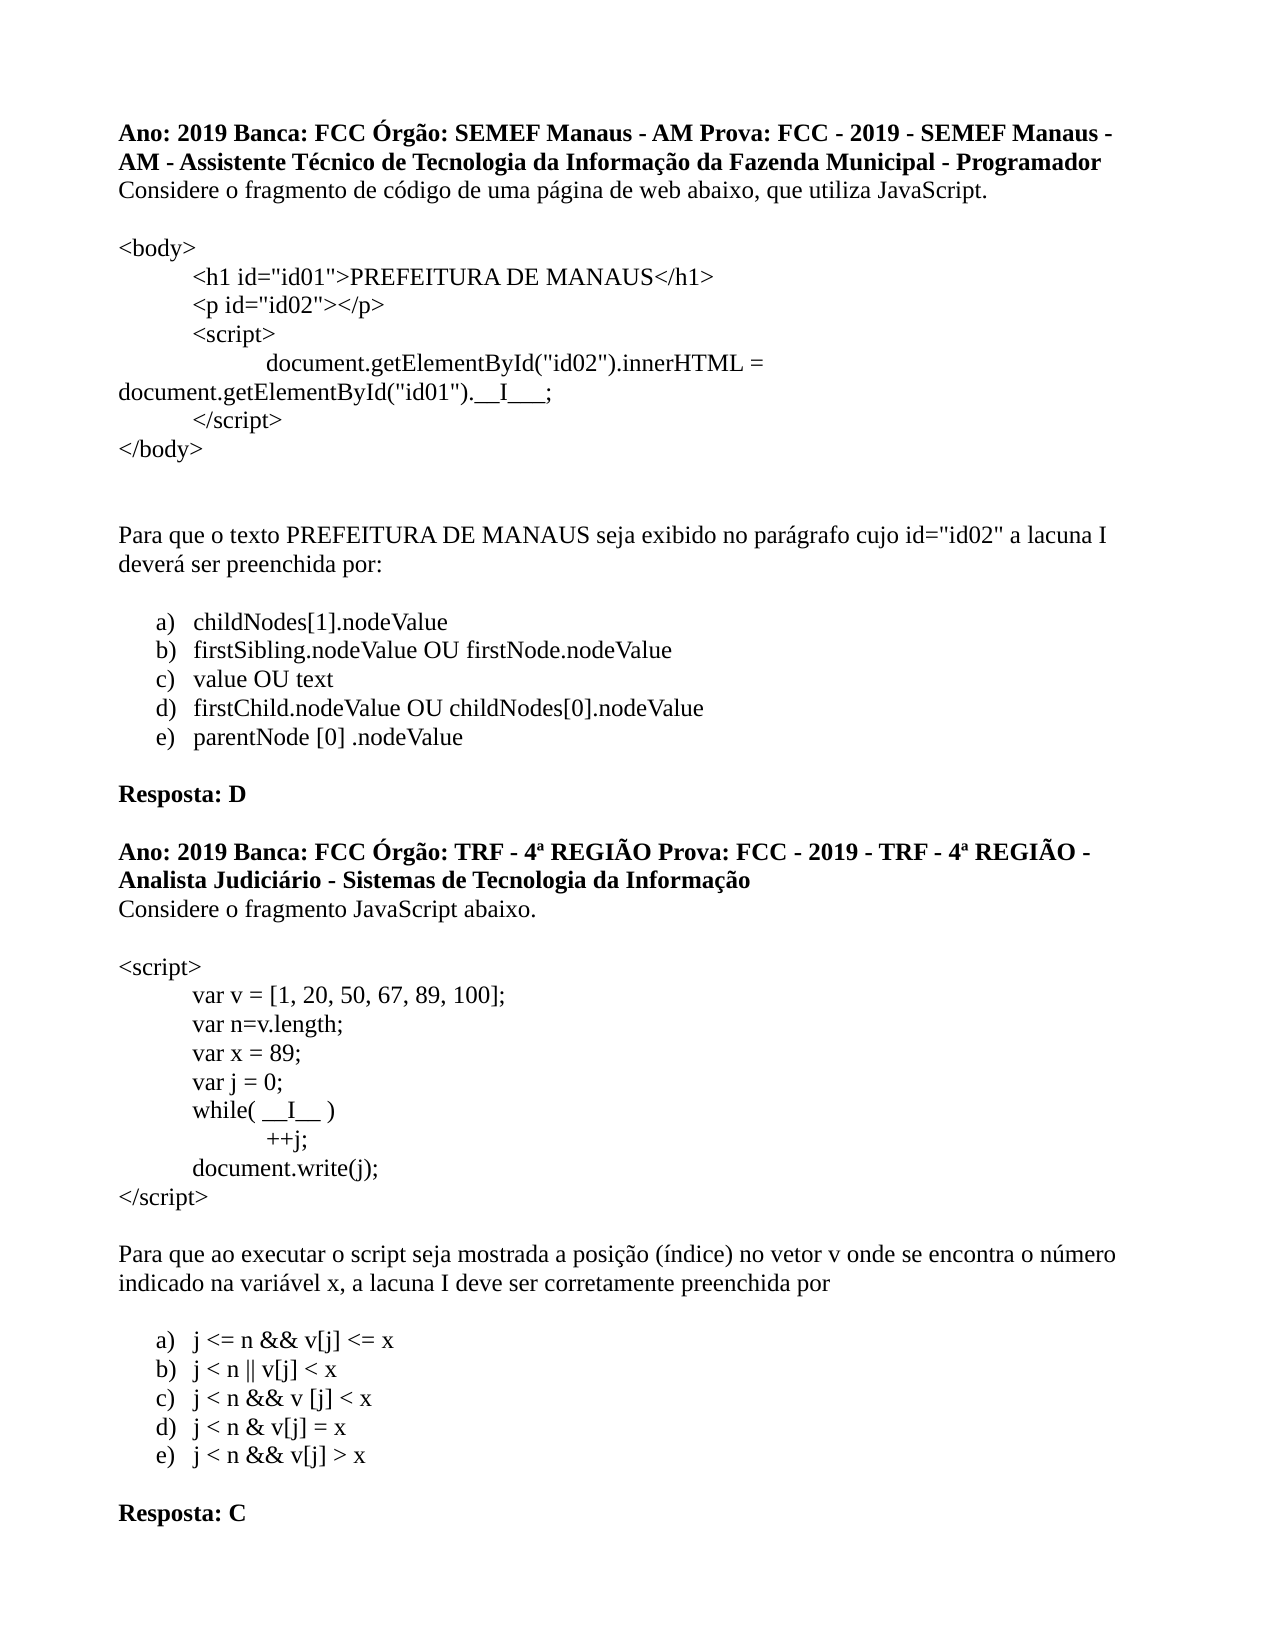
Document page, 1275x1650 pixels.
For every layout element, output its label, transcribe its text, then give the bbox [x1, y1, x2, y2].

text var j = 0; [118, 1067, 1157, 1096]
list j < n && v [j] < x [156, 1383, 1157, 1412]
list j < n && v[j] > x [156, 1441, 1157, 1469]
list j < n || v[j] < x [156, 1354, 1157, 1383]
text Considere o fragmento de código de uma página de web abaixo, que utiliza JavaScript. [118, 176, 1157, 204]
text var n=v.length; [118, 1009, 1157, 1038]
text <p id="id02"></p> [118, 291, 1157, 319]
list j <= n && v[j] <= x [156, 1326, 1157, 1354]
text <script> [118, 952, 1157, 981]
text while( __I__ ) [118, 1096, 1157, 1124]
list firstChild.nodeValue OU childNodes[0].nodeValue [156, 693, 1157, 722]
text ++j; [118, 1124, 1157, 1153]
text </body> [118, 434, 1157, 463]
text Resposta: D [118, 779, 1157, 808]
text document.getElementById("id02").innerHTML = document.getElementById("id01").__I___; [118, 348, 1157, 406]
text Considere o fragmento JavaScript abaixo. [118, 894, 1157, 923]
list parentNode [0] .nodeValue [156, 722, 1157, 751]
text <body> [118, 233, 1157, 262]
text Para que o texto PREFEITURA DE MANAUS seja exibido no parágrafo cujo id="id02" a lacuna I deverá ser preenchida por: [118, 521, 1157, 578]
text var v = [1, 20, 50, 67, 89, 100]; [118, 981, 1157, 1009]
text Ano: 2019 Banca: FCC Órgão: SEMEF Manaus - AM Prova: FCC - 2019 - SEMEF Manaus - AM - Assistente Técnico de Tecnologia da Informação da Fazenda Municipal - Programador [118, 118, 1157, 176]
text document.write(j); [118, 1153, 1157, 1182]
text </script> [118, 406, 1157, 434]
list j < n & v[j] = x [156, 1412, 1157, 1441]
text <script> [118, 319, 1157, 348]
text Para que ao executar o script seja mostrada a posição (índice) no vetor v onde se encontra o número indicado na variável x, a lacuna I deve ser corretamente preenchida por [118, 1239, 1157, 1297]
text var x = 89; [118, 1038, 1157, 1067]
text Resposta: C [118, 1498, 1157, 1527]
list value OU text [156, 664, 1157, 693]
text </script> [118, 1182, 1157, 1211]
list firstSibling.nodeValue OU firstNode.nodeValue [156, 636, 1157, 664]
text <h1 id="id01">PREFEITURA DE MANAUS</h1> [118, 262, 1157, 291]
text Ano: 2019 Banca: FCC Órgão: TRF - 4ª REGIÃO Prova: FCC - 2019 - TRF - 4ª REGIÃO - Analista Judiciário - Sistemas de Tecnologia da Informação [118, 837, 1157, 894]
list childNodes[1].nodeValue [156, 607, 1157, 636]
